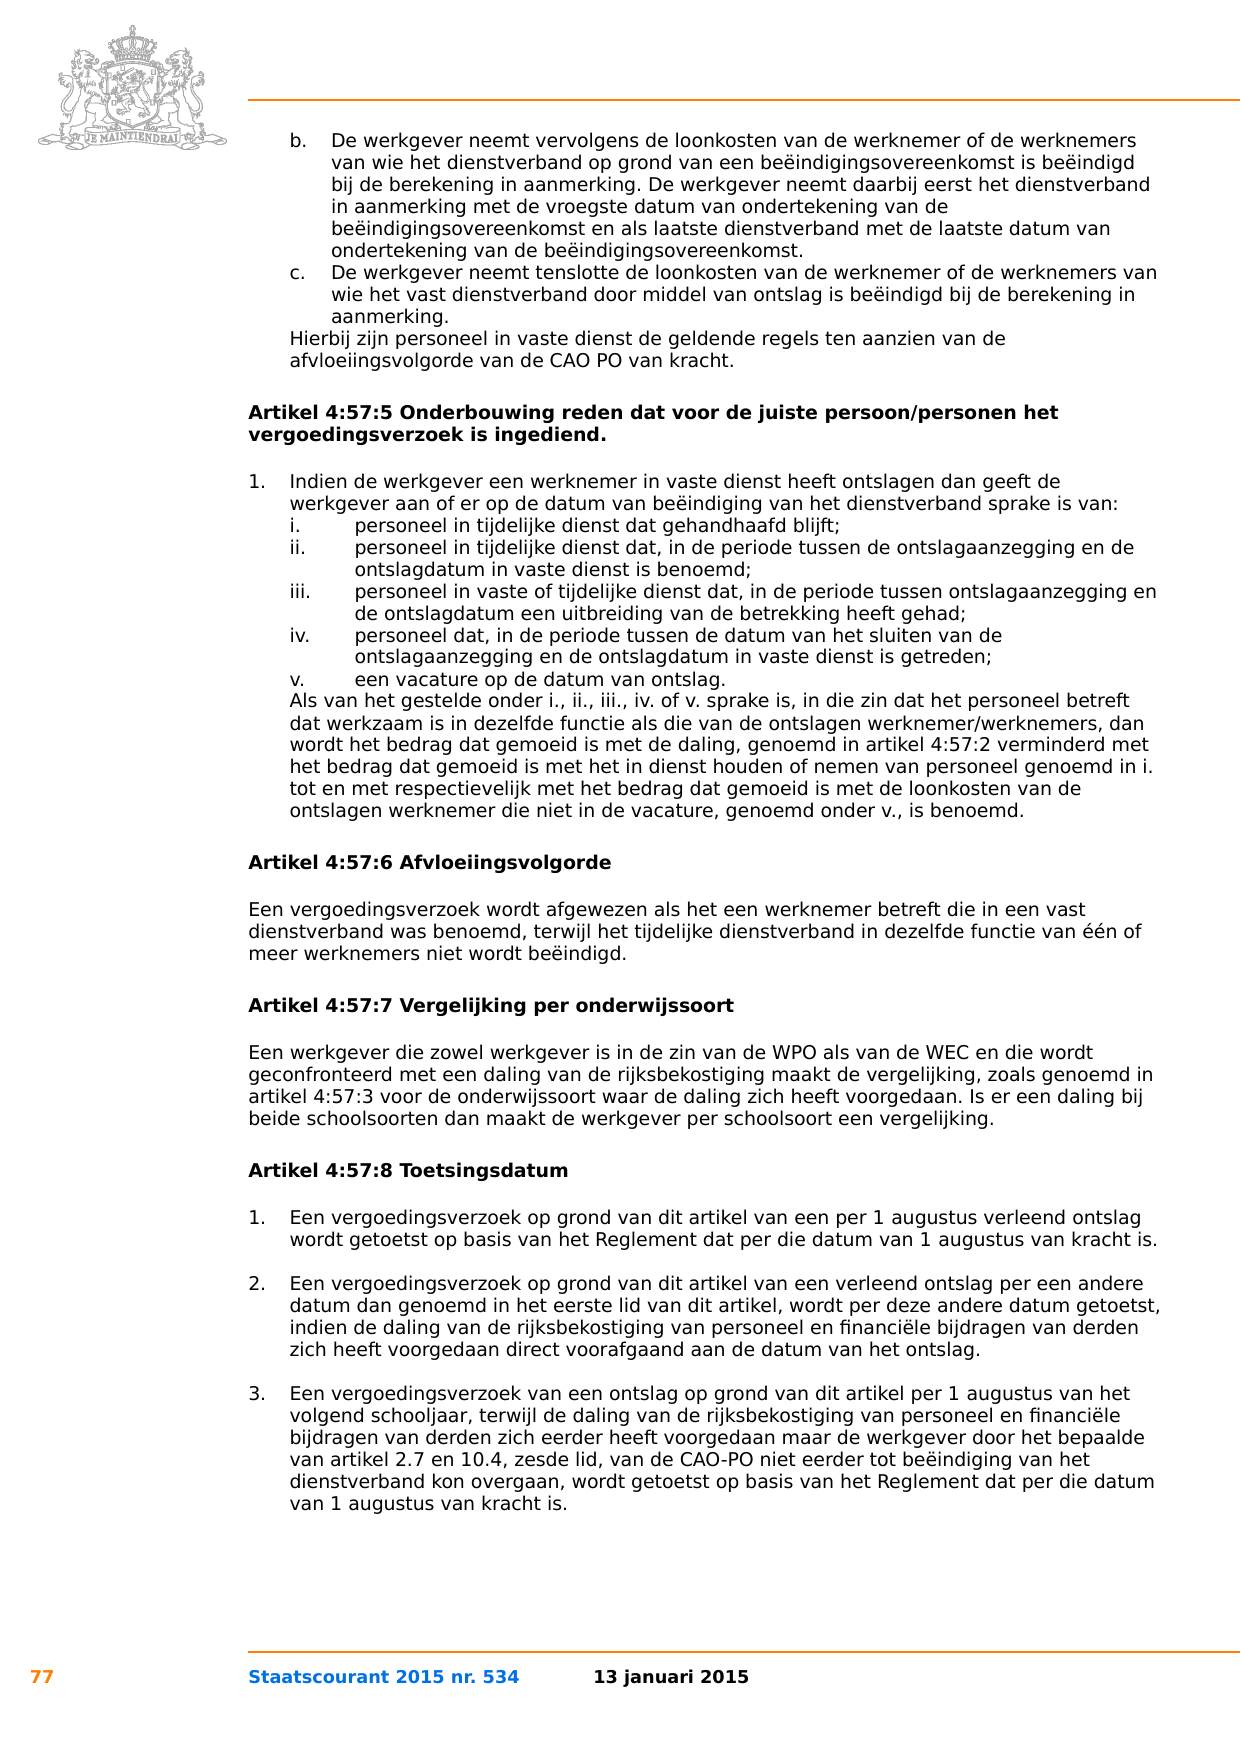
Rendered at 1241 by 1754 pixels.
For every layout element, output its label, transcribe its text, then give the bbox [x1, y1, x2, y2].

text v. een vacature op de datum van ontslag. [289, 668, 1163, 690]
subtitle Artikel 4:57:7 Vergelijking per onderwijssoort [248, 995, 1163, 1017]
subtitle Artikel 4:57:8 Toetsingsdatum [248, 1160, 1163, 1182]
text iii. personeel in vaste of tijdelijke dienst dat, in de periode tussen ontslagaanzegging en de ontslagdatum een uitbreiding van de betrekking heeft gehad; [289, 581, 1163, 624]
text Een werkgever die zowel werkgever is in de zin van de WPO als van de WEC en die wordt geconfronteerd met een daling van de rijksbekostiging maakt de vergelijking, zoals genoemd in artikel 4:57:3 voor de onderwijssoort waar de daling zich heeft voorgedaan. Is er een daling bij beide schoolsoorten dan maakt de werkgever per schoolsoort een vergelijking. [248, 1042, 1163, 1130]
text 3. Een vergoedingsverzoek van een ontslag op grond van dit artikel per 1 augustus van het volgend schooljaar, terwijl de daling van de rijksbekostiging van personeel en financiële bijdragen van derden zich eerder heeft voorgedaan maar de werkgever door het bepaalde van artikel 2.7 en 10.4, zesde lid, van de CAO-PO niet eerder tot beëindiging van het dienstverband kon overgaan, wordt getoetst op basis van het Reglement dat per die datum van 1 augustus van kracht is. [248, 1383, 1163, 1514]
text 2. Een vergoedingsverzoek op grond van dit artikel van een verleend ontslag per een andere datum dan genoemd in het eerste lid van dit artikel, wordt per deze andere datum getoetst, indien de daling van de rijksbekostiging van personeel en financiële bijdragen van derden zich heeft voorgedaan direct voorafgaand aan de datum van het ontslag. [248, 1273, 1163, 1361]
text 1. Een vergoedingsverzoek op grond van dit artikel van een per 1 augustus verleend ontslag wordt getoetst op basis van het Reglement dat per die datum van 1 augustus van kracht is. [248, 1207, 1163, 1251]
text b. De werkgever neemt vervolgens de loonkosten van de werknemer of de werknemers van wie het dienstverband op grond van een beëindigingsovereenkomst is beëindigd bij de berekening in aanmerking. De werkgever neemt daarbij eerst het dienstverband in aanmerking met de vroegste datum van ondertekening van de beëindigingsovereenkomst en als laatste dienstverband met de laatste datum van ondertekening van de beëindigingsovereenkomst. [289, 130, 1163, 262]
text 1. Indien de werkgever een werknemer in vaste dienst heeft ontslagen dan geeft de werkgever aan of er op de datum van beëindiging van het dienstverband sprake is van: [248, 471, 1163, 514]
picture [38, 25, 227, 150]
text iv. personeel dat, in de periode tussen de datum van het sluiten van de ontslagaanzegging en de ontslagdatum in vaste dienst is getreden; [289, 624, 1163, 668]
subtitle Artikel 4:57:6 Afvloeiingsvolgorde [248, 852, 1163, 874]
subtitle Artikel 4:57:5 Onderbouwing reden dat voor de juiste persoon/personen het vergoedingsverzoek is ingediend. [248, 402, 1163, 446]
text Als van het gestelde onder i., ii., iii., iv. of v. sprake is, in die zin dat het personeel betreft dat werkzaam is in dezelfde functie als die van de ontslagen werknemer/werknemers, dan wordt het bedrag dat gemoeid is met de daling, genoemd in artikel 4:57:2 verminderd met het bedrag dat gemoeid is met het in dienst houden of nemen van personeel genoemd in i. tot en met respectievelijk met het bedrag dat gemoeid is met de loonkosten van de ontslagen werknemer die niet in de vacature, genoemd onder v., is benoemd. [289, 690, 1163, 822]
text i. personeel in tijdelijke dienst dat gehandhaafd blijft; [289, 514, 1163, 537]
text Een vergoedingsverzoek wordt afgewezen als het een werknemer betreft die in een vast dienstverband was benoemd, terwijl het tijdelijke dienstverband in dezelfde functie van één of meer werknemers niet wordt beëindigd. [248, 899, 1163, 965]
text Hierbij zijn personeel in vaste dienst de geldende regels ten aanzien van de afvloeiingsvolgorde van de CAO PO van kracht. [289, 328, 1163, 372]
text c. De werkgever neemt tenslotte de loonkosten van de werknemer of de werknemers van wie het vast dienstverband door middel van ontslag is beëindigd bij de berekening in aanmerking. [289, 262, 1163, 328]
text ii. personeel in tijdelijke dienst dat, in de periode tussen de ontslagaanzegging en de ontslagdatum in vaste dienst is benoemd; [289, 537, 1163, 581]
